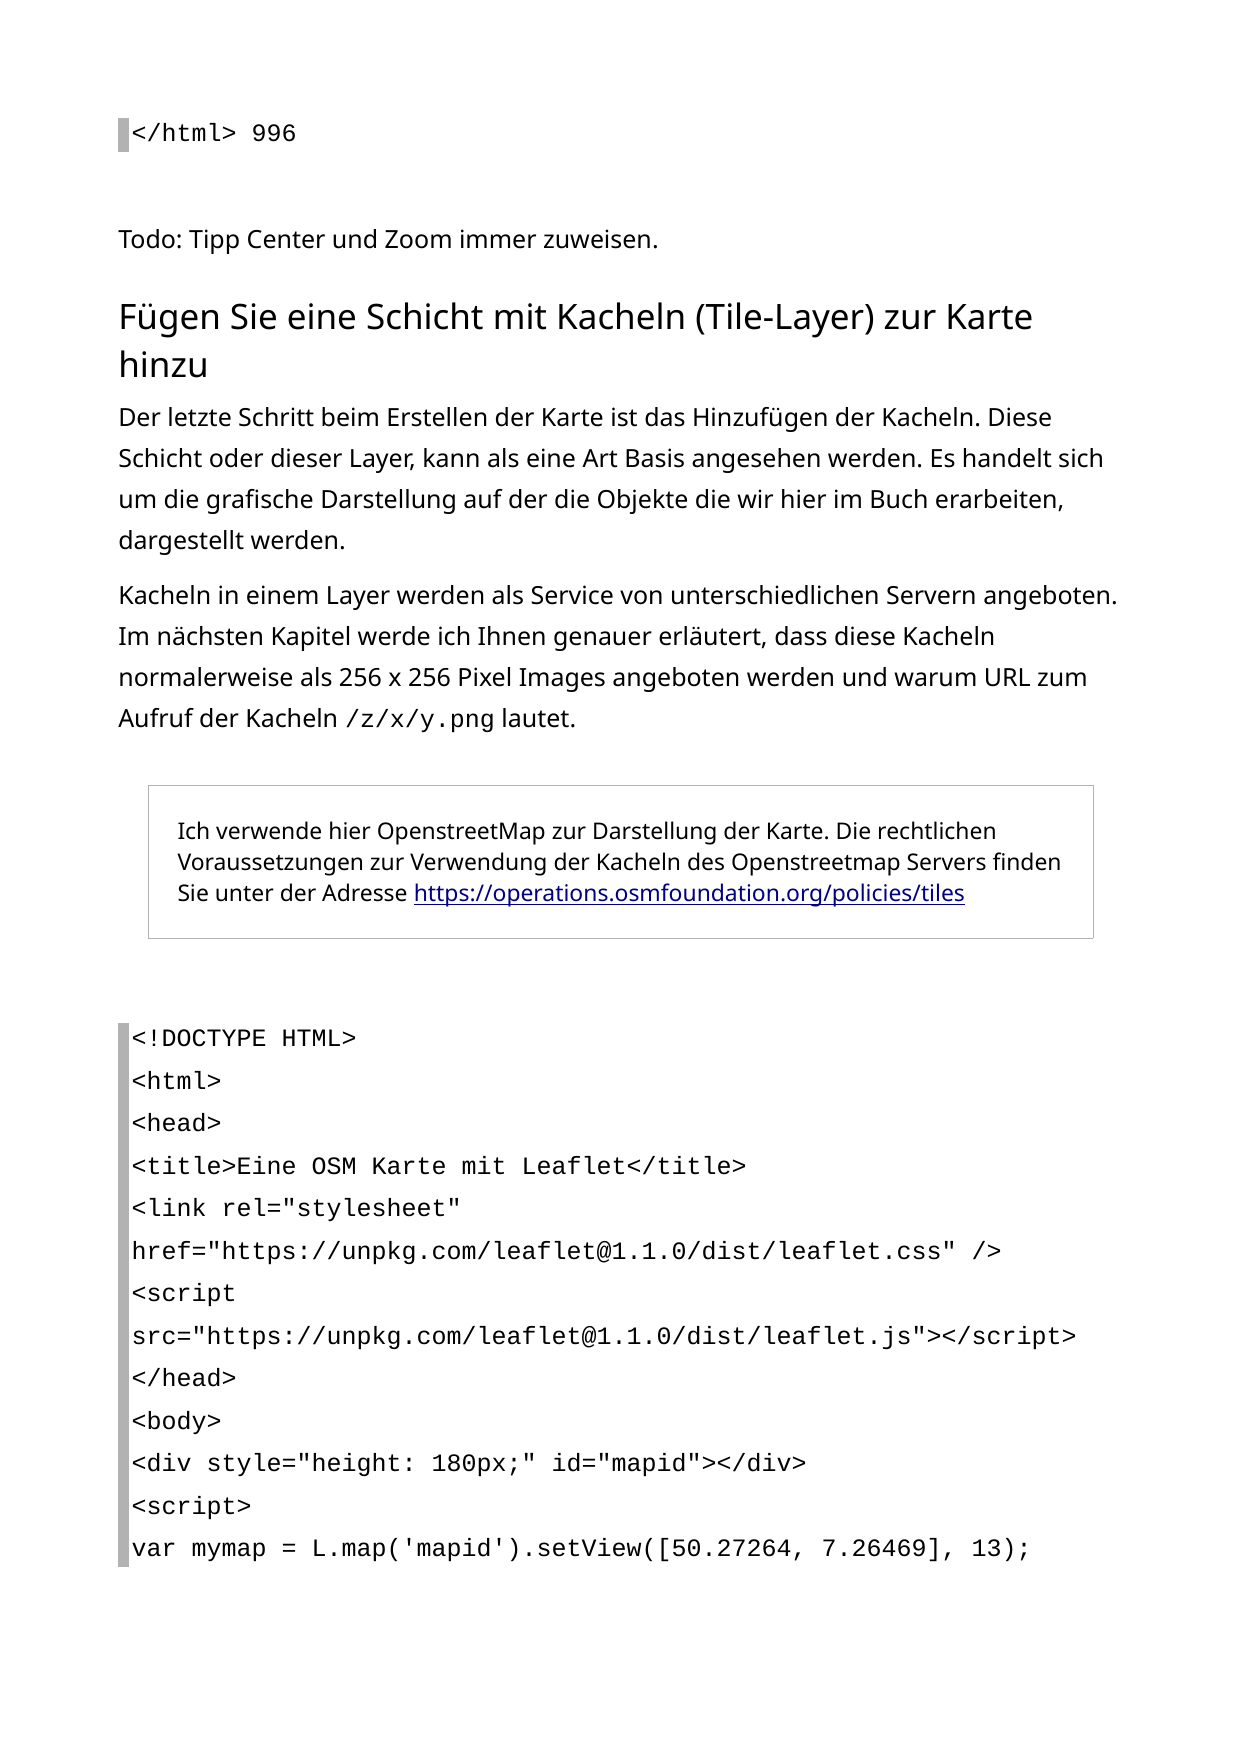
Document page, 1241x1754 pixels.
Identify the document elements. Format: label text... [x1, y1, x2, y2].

subtitle Fügen Sie eine Schicht mit Kacheln (Tile-Layer) zur Karte hinzu [118, 292, 1122, 387]
text <head> [129, 1108, 1122, 1139]
text Todo: Tipp Center und Zoom immer zuweisen. [118, 222, 1122, 256]
text <html> [129, 1066, 1122, 1097]
text <div style="height: 180px;" id="mapid"></div> [129, 1448, 1122, 1479]
text <script src="https://unpkg.com/leaflet@1.1.0/dist/leaflet.js"></script> [129, 1278, 1122, 1352]
text <title>Eine OSM Karte mit Leaflet</title> [129, 1151, 1122, 1182]
text Kacheln in einem Layer werden als Service von unterschiedlichen Servern angeboten. Im nächsten Kapitel werde ich Ihnen genauer erläutert, dass diese Kacheln normalerweise als 256 x 256 Pixel Images angeboten werden und warum URL zum Aufruf der Kacheln /z/x/y.png lautet. [118, 578, 1122, 734]
text <body> [129, 1406, 1122, 1437]
text </html> 996 [129, 118, 1122, 152]
text Der letzte Schritt beim Erstellen der Karte ist das Hinzufügen der Kacheln. Diese Schicht oder dieser Layer, kann als eine Art Basis angesehen werden. Es handelt sich um die grafische Darstellung auf der die Objekte die wir hier im Buch erarbeiten, dargestellt werden. [118, 400, 1122, 556]
text var mymap = L.map('mapid').setView([50.27264, 7.26469], 13); [129, 1533, 1122, 1567]
text Ich verwende hier OpenstreetMap zur Darstellung der Karte. Die rechtlichen Voraussetzungen zur Verwendung der Kacheln des Openstreetmap Servers finden Sie unter der Adresse https://operations.osmfoundation.org/policies/tiles [149, 786, 1093, 938]
text <script> [129, 1491, 1122, 1522]
text <!DOCTYPE HTML> [129, 1023, 1122, 1054]
text <link rel="stylesheet" href="https://unpkg.com/leaflet@1.1.0/dist/leaflet.css" /> [129, 1193, 1122, 1267]
text </head> [129, 1363, 1122, 1394]
